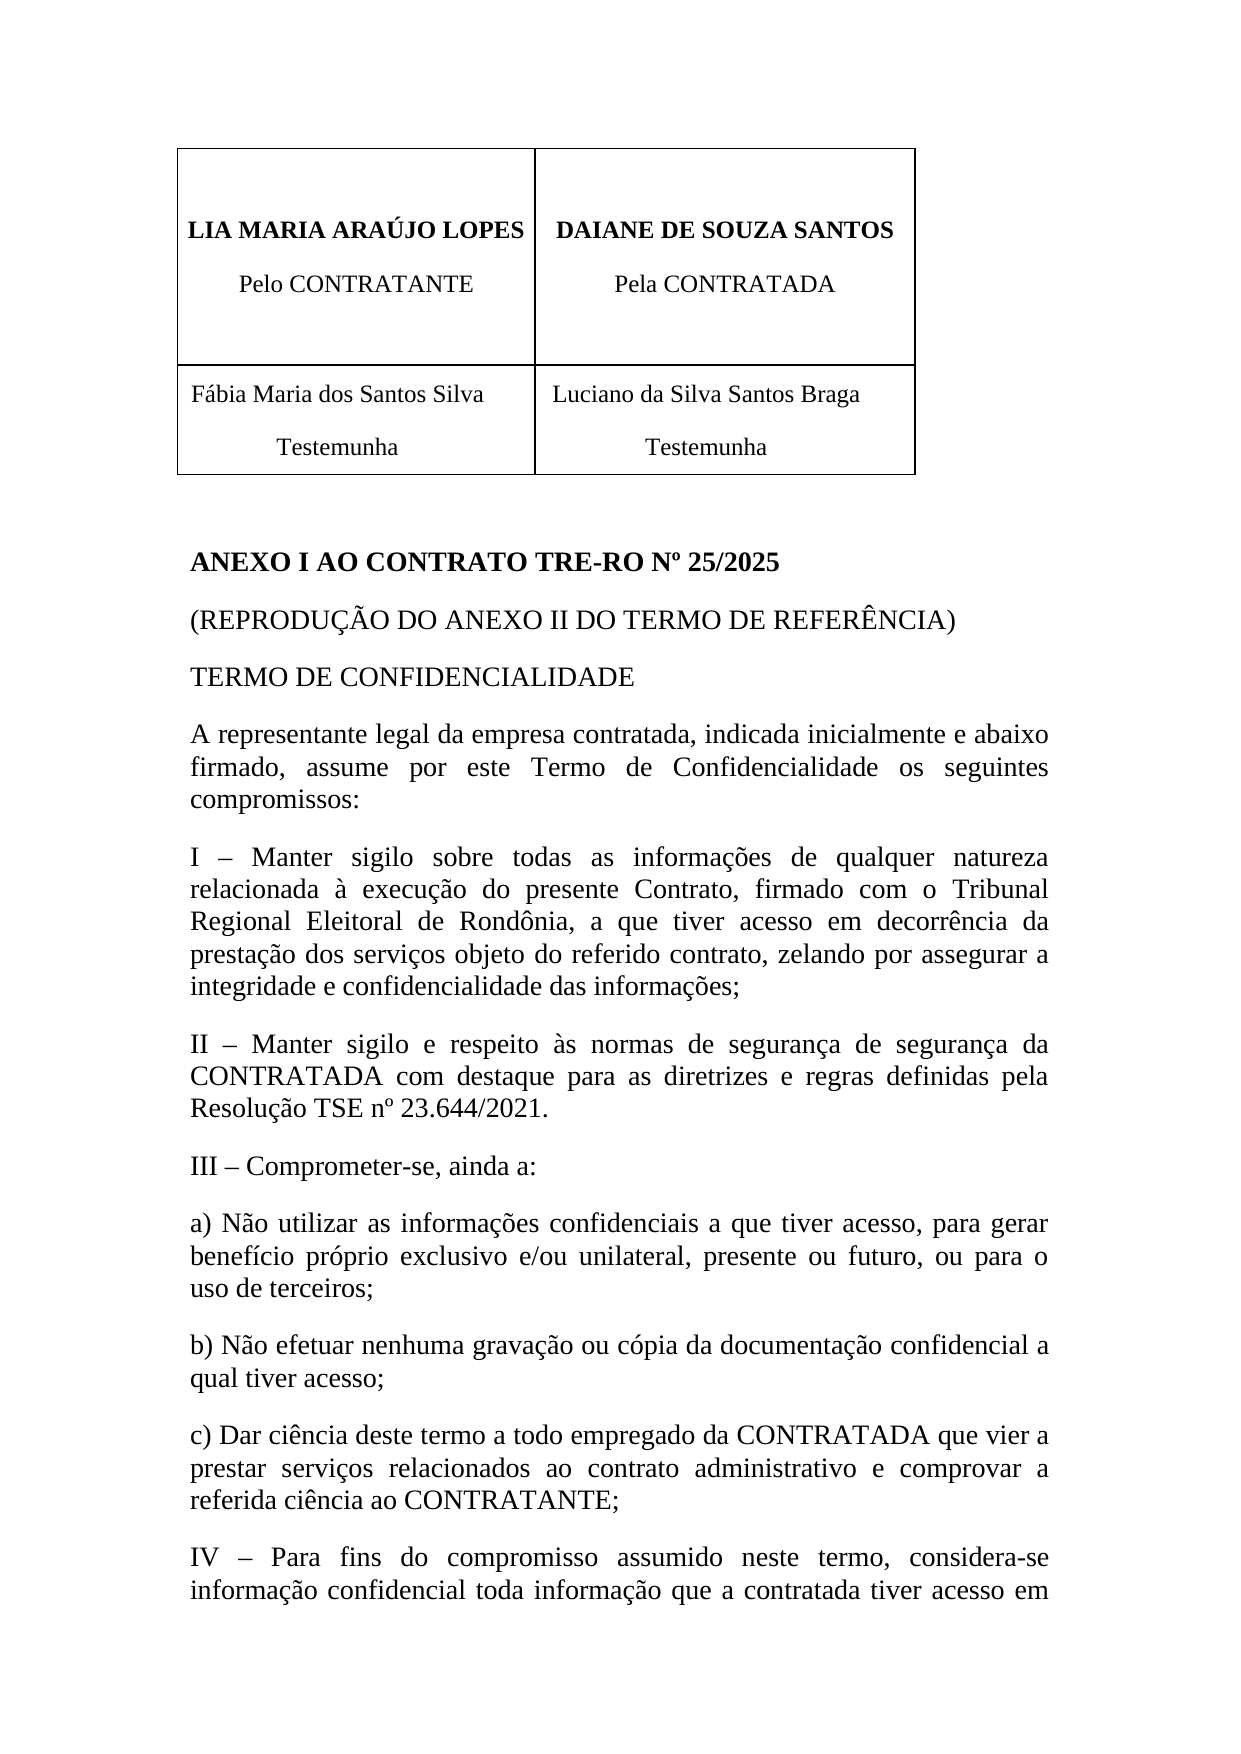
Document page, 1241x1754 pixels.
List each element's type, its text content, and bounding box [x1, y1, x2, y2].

text III – Comprometer-se, ainda a: [190, 1149, 1051, 1181]
text I – Manter sigilo sobre todas as informações de qualquer natureza relacionada à execução do presente Contrato, firmado com o Tribunal Regional Eleitoral de Rondônia, a que tiver acesso em decorrência da prestação dos serviços objeto do referido contrato, zelando por assegurar a integridade e confidencialidade das informações; [190, 840, 1051, 1002]
text ANEXO I AO CONTRATO TRE-RO Nº 25/2025 [190, 545, 1051, 578]
text (REPRODUÇÃO DO ANEXO II DO TERMO DE REFERÊNCIA) [190, 603, 1051, 635]
table_header LIA MARIA ARAÚJO LOPES Pelo CONTRATANTE [178, 149, 534, 364]
text IV – Para fins do compromisso assumido neste termo, considera-se informação confidencial toda informação que a contratada tiver acesso em [190, 1540, 1051, 1605]
table_header DAIANE DE SOUZA SANTOS Pela CONTRATADA [536, 149, 914, 364]
table_cell Fábia Maria dos Santos Silva Testemunha [178, 366, 534, 474]
text A representante legal da empresa contratada, indicada inicialmente e abaixo firmado, assume por este Termo de Confidencialidade os seguintes compromissos: [190, 717, 1051, 815]
table_cell Luciano da Silva Santos Braga Testemunha [536, 366, 914, 474]
text b) Não efetuar nenhuma gravação ou cópia da documentação confidencial a qual tiver acesso; [190, 1328, 1051, 1393]
text a) Não utilizar as informações confidenciais a que tiver acesso, para gerar benefício próprio exclusivo e/ou unilateral, presente ou futuro, ou para o uso de terceiros; [190, 1206, 1051, 1303]
text c) Dar ciência deste termo a todo empregado da CONTRATADA que vier a prestar serviços relacionados ao contrato administrativo e comprovar a referida ciência ao CONTRATANTE; [190, 1418, 1051, 1515]
text II – Manter sigilo e respeito às normas de segurança de segurança da CONTRATADA com destaque para as diretrizes e regras definidas pela Resolução TSE nº 23.644/2021. [190, 1027, 1051, 1124]
text TERMO DE CONFIDENCIALIDADE [190, 660, 1051, 692]
